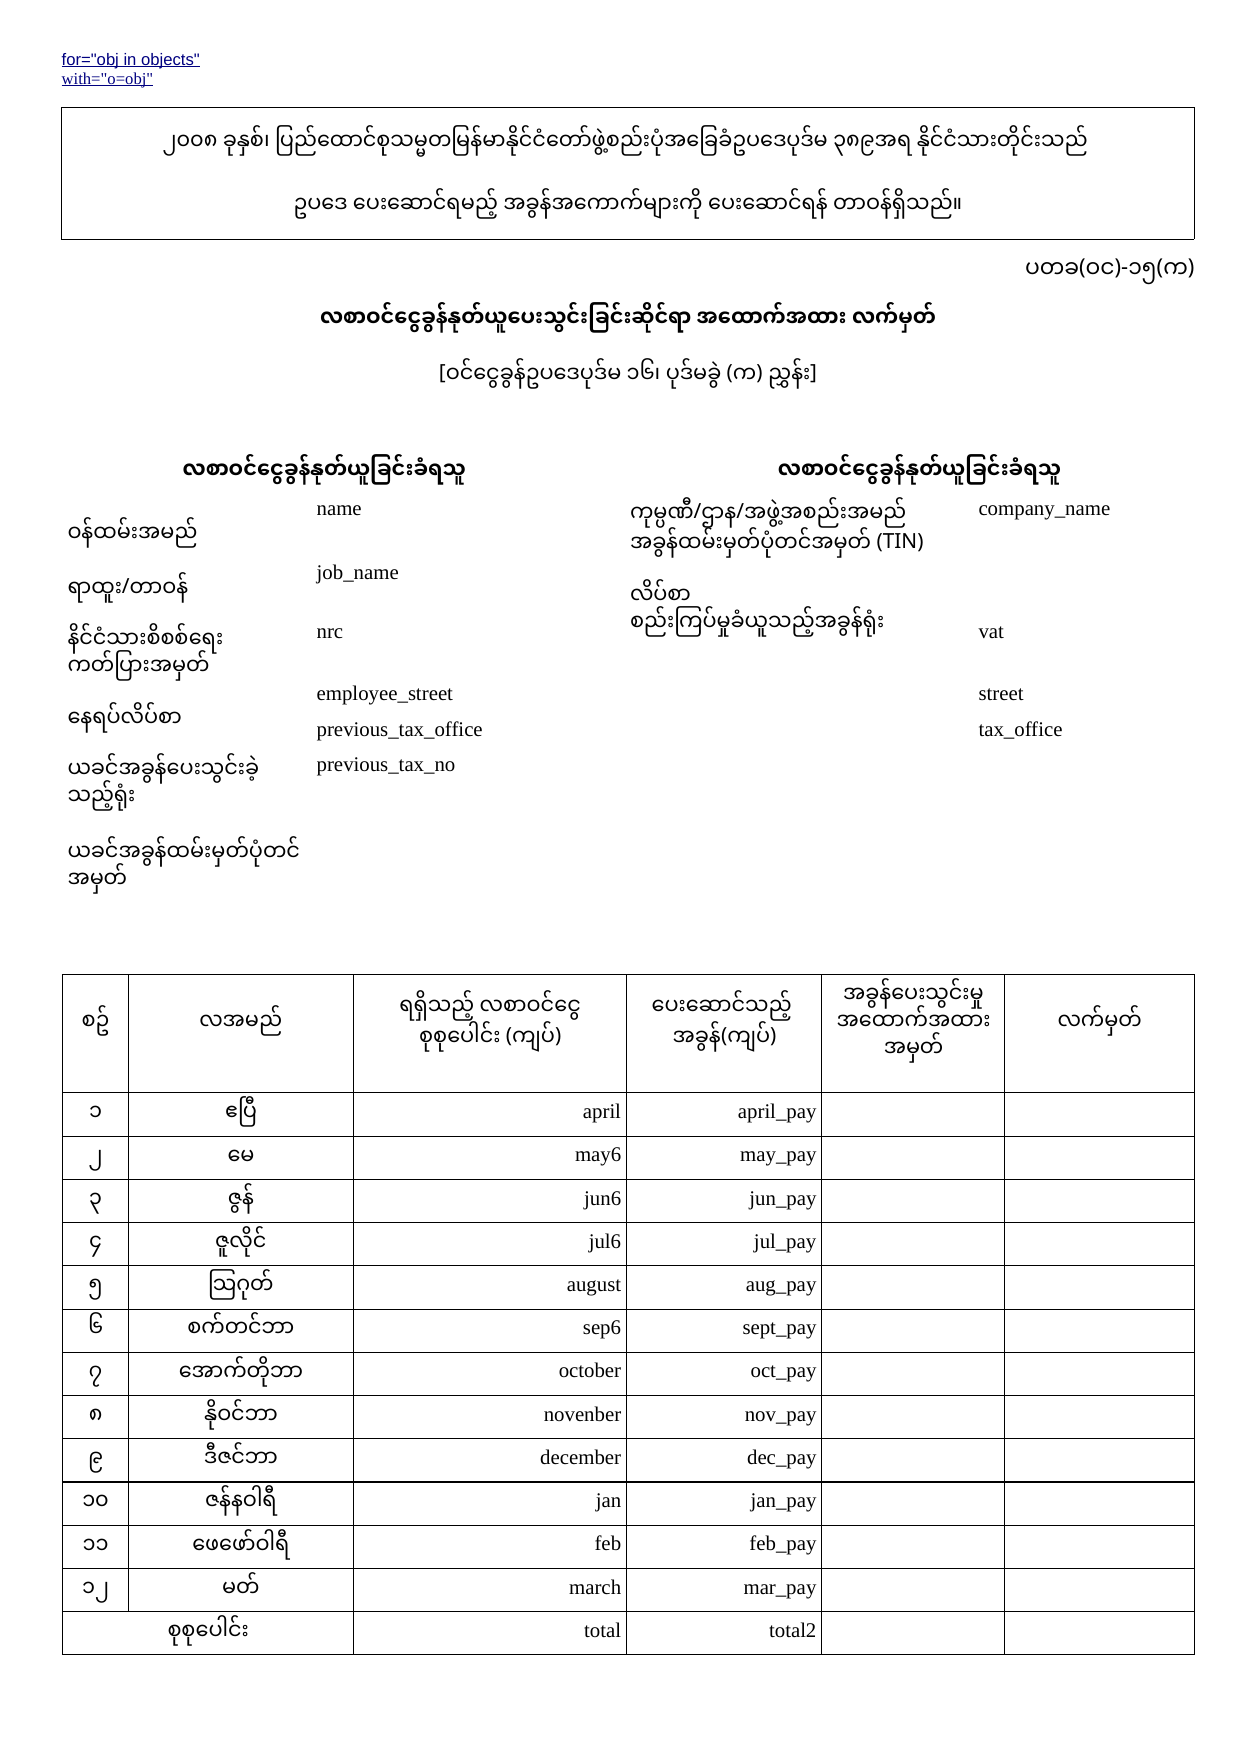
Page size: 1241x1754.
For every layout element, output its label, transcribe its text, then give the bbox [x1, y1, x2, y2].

table_cell october [354, 1353, 626, 1395]
table_cell ဧပြီ [129, 1093, 353, 1136]
table_cell ၁ [63, 1093, 128, 1136]
table_cell ဇူလိုင် [129, 1223, 353, 1265]
table_cell သြဂုတ် [129, 1266, 353, 1308]
table_cell nrc [311, 614, 586, 676]
table_cell august [354, 1266, 626, 1308]
table_cell [1005, 1612, 1194, 1654]
table_cell [1005, 1180, 1194, 1222]
table_cell [822, 1396, 1004, 1438]
table_cell [1005, 1439, 1194, 1481]
table_header [586, 451, 624, 490]
table_cell [822, 1137, 1004, 1179]
table_cell novenber [354, 1396, 626, 1438]
table_cell ၁၂ [63, 1569, 128, 1611]
table_cell [822, 1483, 1004, 1524]
table_cell ၁၀ [63, 1483, 128, 1524]
table_cell [586, 614, 624, 676]
table_cell [1005, 1310, 1194, 1352]
table_cell previous_tax_office [311, 711, 586, 747]
table_cell mar_pay [627, 1569, 821, 1611]
table_cell [822, 1439, 1004, 1481]
table_cell [586, 490, 624, 530]
table_cell sep6 [354, 1310, 626, 1352]
table_cell job_name [311, 530, 586, 614]
table_cell jul_pay [627, 1223, 821, 1265]
table_cell ၄ [63, 1223, 128, 1265]
table_cell employee_street [311, 676, 586, 711]
table_cell may_pay [627, 1137, 821, 1179]
table_cell previous_tax_no [311, 747, 586, 923]
table_header လက်မှတ် [1005, 975, 1194, 1092]
table_cell feb [354, 1526, 626, 1568]
table_cell street [973, 676, 1214, 711]
table_cell ၃ [63, 1180, 128, 1222]
table_cell [586, 676, 624, 711]
table_cell စုစုပေါင်း [63, 1612, 353, 1654]
text for="obj in objects" [61, 49, 1194, 69]
table_cell နိုဝင်ဘာ [129, 1396, 353, 1438]
table_cell [973, 747, 1214, 923]
table_cell ပတခ(ဝင)-၁၅(က) [61, 240, 1194, 299]
table_cell [822, 1180, 1004, 1222]
table_cell jun6 [354, 1180, 626, 1222]
table_cell ၆ [63, 1310, 128, 1352]
table_cell total2 [627, 1612, 821, 1654]
table_cell [822, 1093, 1004, 1136]
table_cell [1005, 1093, 1194, 1136]
table_cell [1005, 1223, 1194, 1265]
text with="o=obj" [61, 69, 1194, 88]
table_cell [822, 1569, 1004, 1611]
table_cell ၂ [63, 1137, 128, 1179]
table_cell vat [973, 614, 1214, 676]
table_cell ဇွန် [129, 1180, 353, 1222]
table_header ရရှိသည့် လစာဝင်ငွေ စုစုပေါင်း (ကျပ်) [354, 975, 626, 1092]
table_cell feb_pay [627, 1526, 821, 1568]
table_header လအမည် [129, 975, 353, 1092]
table_cell မတ် [129, 1569, 353, 1611]
table_cell [1005, 1569, 1194, 1611]
table_cell jul6 [354, 1223, 626, 1265]
table_cell [1005, 1353, 1194, 1395]
table_cell ၅ [63, 1266, 128, 1308]
table_cell [973, 530, 1214, 614]
table_cell company_name [973, 490, 1214, 530]
table_cell april_pay [627, 1093, 821, 1136]
table_cell [1005, 1266, 1194, 1308]
table_cell ၉ [63, 1439, 128, 1481]
table_cell [586, 711, 624, 747]
table_cell [822, 1223, 1004, 1265]
table_cell jan [354, 1483, 626, 1524]
table_cell [586, 530, 624, 614]
table_cell december [354, 1439, 626, 1481]
table_cell [1005, 1483, 1194, 1524]
table_cell dec_pay [627, 1439, 821, 1481]
table_cell [1005, 1526, 1194, 1568]
table_header စဥ် [63, 975, 128, 1092]
table_cell [586, 747, 624, 923]
table_cell [1005, 1396, 1194, 1438]
table_header လစာဝင်ငွေခွန်နုတ်ယူခြင်းခံရသူ [61, 451, 586, 490]
table_cell [1005, 1137, 1194, 1179]
table_cell [822, 1526, 1004, 1568]
table_cell ၇ [63, 1353, 128, 1395]
table_cell march [354, 1569, 626, 1611]
table_cell aug_pay [627, 1266, 821, 1308]
table_cell sept_pay [627, 1310, 821, 1352]
table_cell jun_pay [627, 1180, 821, 1222]
table_cell jan_pay [627, 1483, 821, 1524]
table_cell ၁၁ [63, 1526, 128, 1568]
table_cell ဒီဇင်ဘာ [129, 1439, 353, 1481]
table_cell [822, 1612, 1004, 1654]
table_cell [822, 1310, 1004, 1352]
table_cell total [354, 1612, 626, 1654]
table_cell [822, 1266, 1004, 1308]
table_header ၂၀၀၈ ခုနှစ်၊ ပြည်ထောင်စုသမ္မတမြန်မာနိုင်ငံတော်ဖွဲ့စည်းပုံအခြေခံဥပဒေပုဒ်မ ၃၈၉အရ နိုင်ငံသားတိုင်းသည် ဥပ‌ဒေ ပေးဆောင်ရမည့် အခွန်အကောက်များကို ပေးဆောင်ရန် တာဝန်ရှိသည်။ [62, 108, 1194, 239]
table_cell [822, 1353, 1004, 1395]
table_header လစာဝင်ငွေခွန်နုတ်ယူခြင်းခံရသူ [624, 451, 1214, 490]
table_cell ဇန်နဝါရီ [129, 1483, 353, 1524]
table_cell ဖေဖော်ဝါရီ [129, 1526, 353, 1568]
table_cell ၈ [63, 1396, 128, 1438]
table_cell tax_office [973, 711, 1214, 747]
table_header လစာဝင်ငွေခွန်နုတ်ယူပေးသွင်းခြင်းဆိုင်ရာ အထောက်အထား လက်မှတ် [ဝင်ငွေခွန်ဥပဒေပုဒ်မ ၁၆၊ ပုဒ်မခွဲ (က) ညွှန်း] [61, 299, 1194, 406]
table_cell အောက်တိုဘာ [129, 1353, 353, 1395]
table_cell ဝန်ထမ်းအမည် ရာထူး/တာဝန် နိင်ငံသားစိစစ်ရေးကတ်ပြားအမှတ် နေရပ်လိပ်စာ ယခင်အခွန်ပေးသွင်းခဲ့သည့်ရုံး ယခင်အခွန်ထမ်းမှတ်ပုံတင်အမှတ် [61, 490, 311, 923]
table_header ပေးဆောင်သည့် အခွန်(ကျပ်) [627, 975, 821, 1092]
table_cell oct_pay [627, 1353, 821, 1395]
table_cell စက်တင်ဘာ [129, 1310, 353, 1352]
table_cell name [311, 490, 586, 530]
table_cell မေ [129, 1137, 353, 1179]
table_cell may6 [354, 1137, 626, 1179]
table_cell nov_pay [627, 1396, 821, 1438]
table_header အခွန်ပေးသွင်းမှု အထောက်အထား အမှတ် [822, 975, 1004, 1092]
table_cell april [354, 1093, 626, 1136]
table_cell ကုမ္ပဏီ/ဌာန/အဖွဲ့အစည်းအမည် အခွန်ထမ်းမှတ်ပုံတင်အမှတ် (TIN) လိပ်စာ စည်းကြပ်မှုခံယူသည့်အခွန်ရုံး [624, 490, 973, 923]
